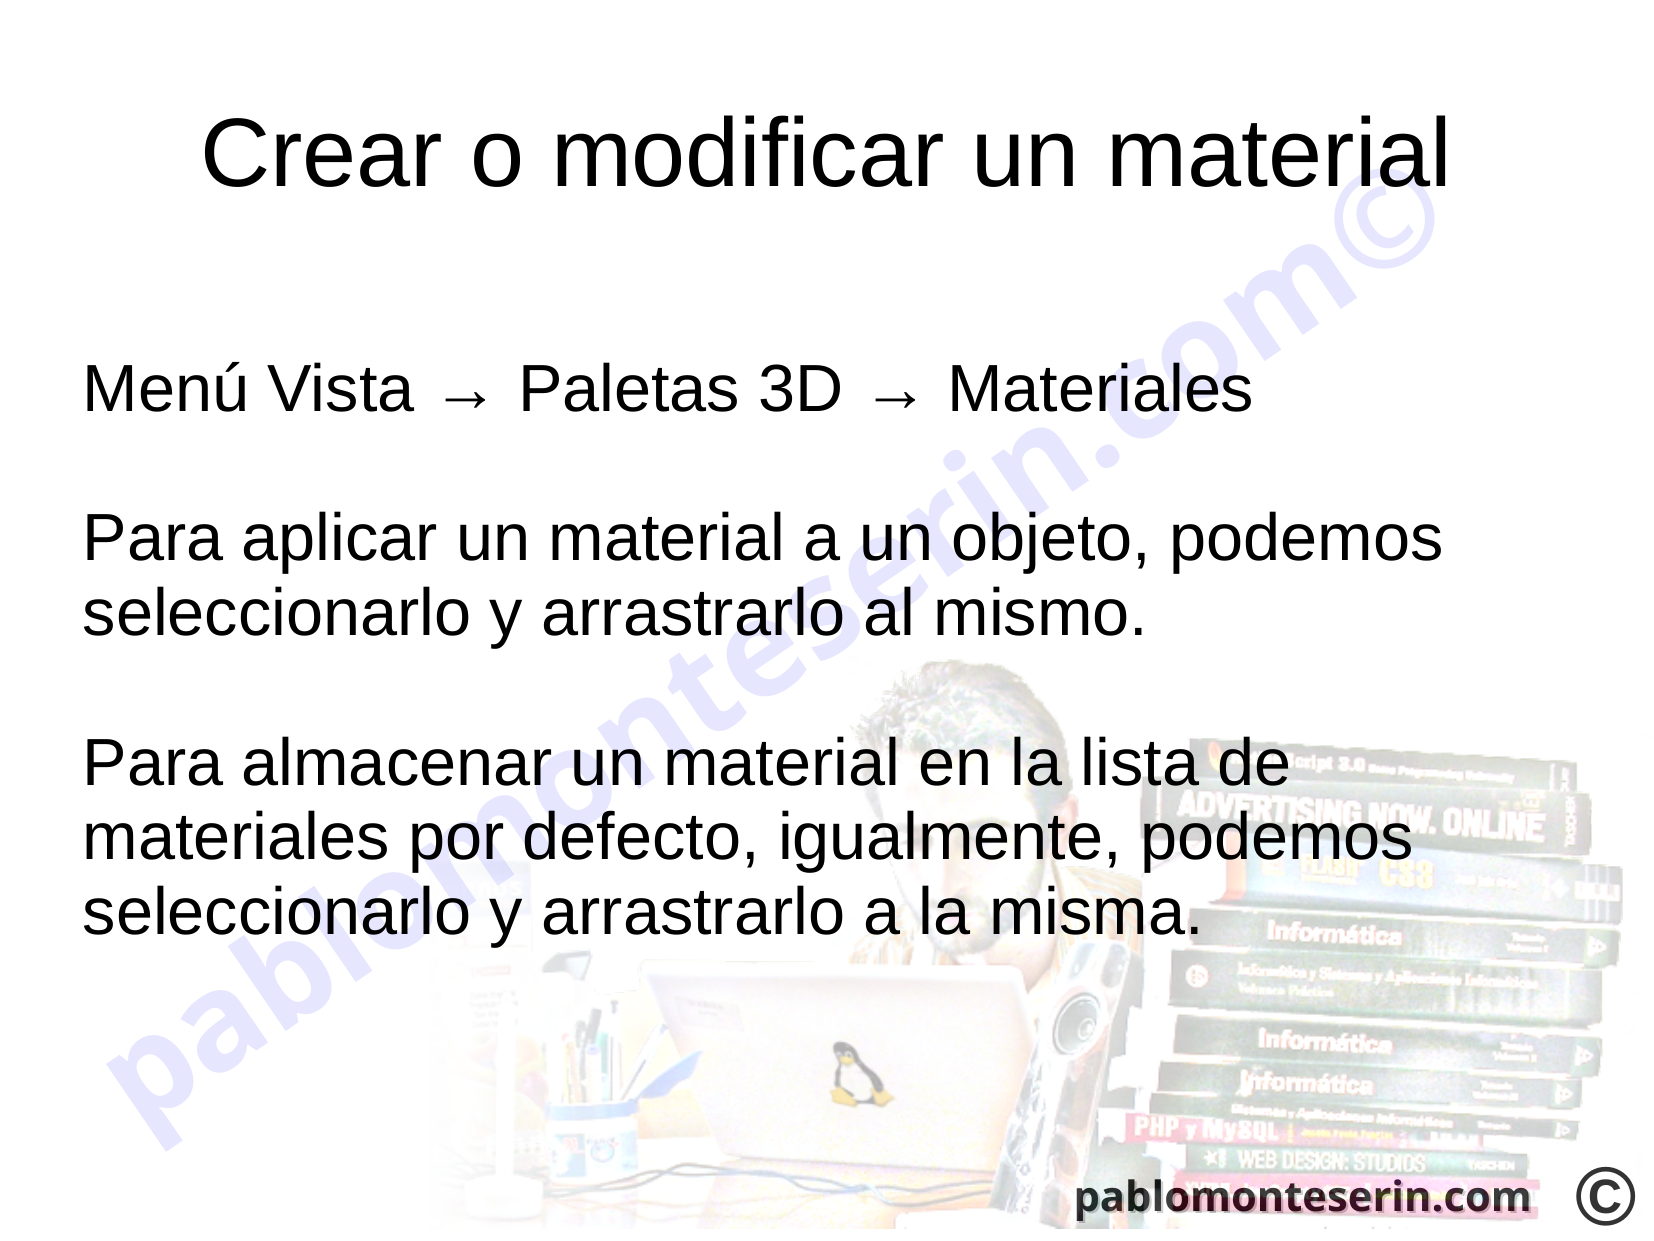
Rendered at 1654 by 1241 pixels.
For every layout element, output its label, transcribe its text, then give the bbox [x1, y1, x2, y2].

title Crear o modificar un material [82, 49, 1571, 257]
picture [412, 640, 1654, 1229]
subtitle Menú Vista → Paletas 3D → Materiales Para aplicar un material a un objeto, podemos seleccionarlo y arrastrarlo al mismo. Para almacenar un material en la lista de materiales por defecto, igualmente, podemos seleccionarlo y arrastrarlo a la misma. [82, 290, 1571, 1010]
